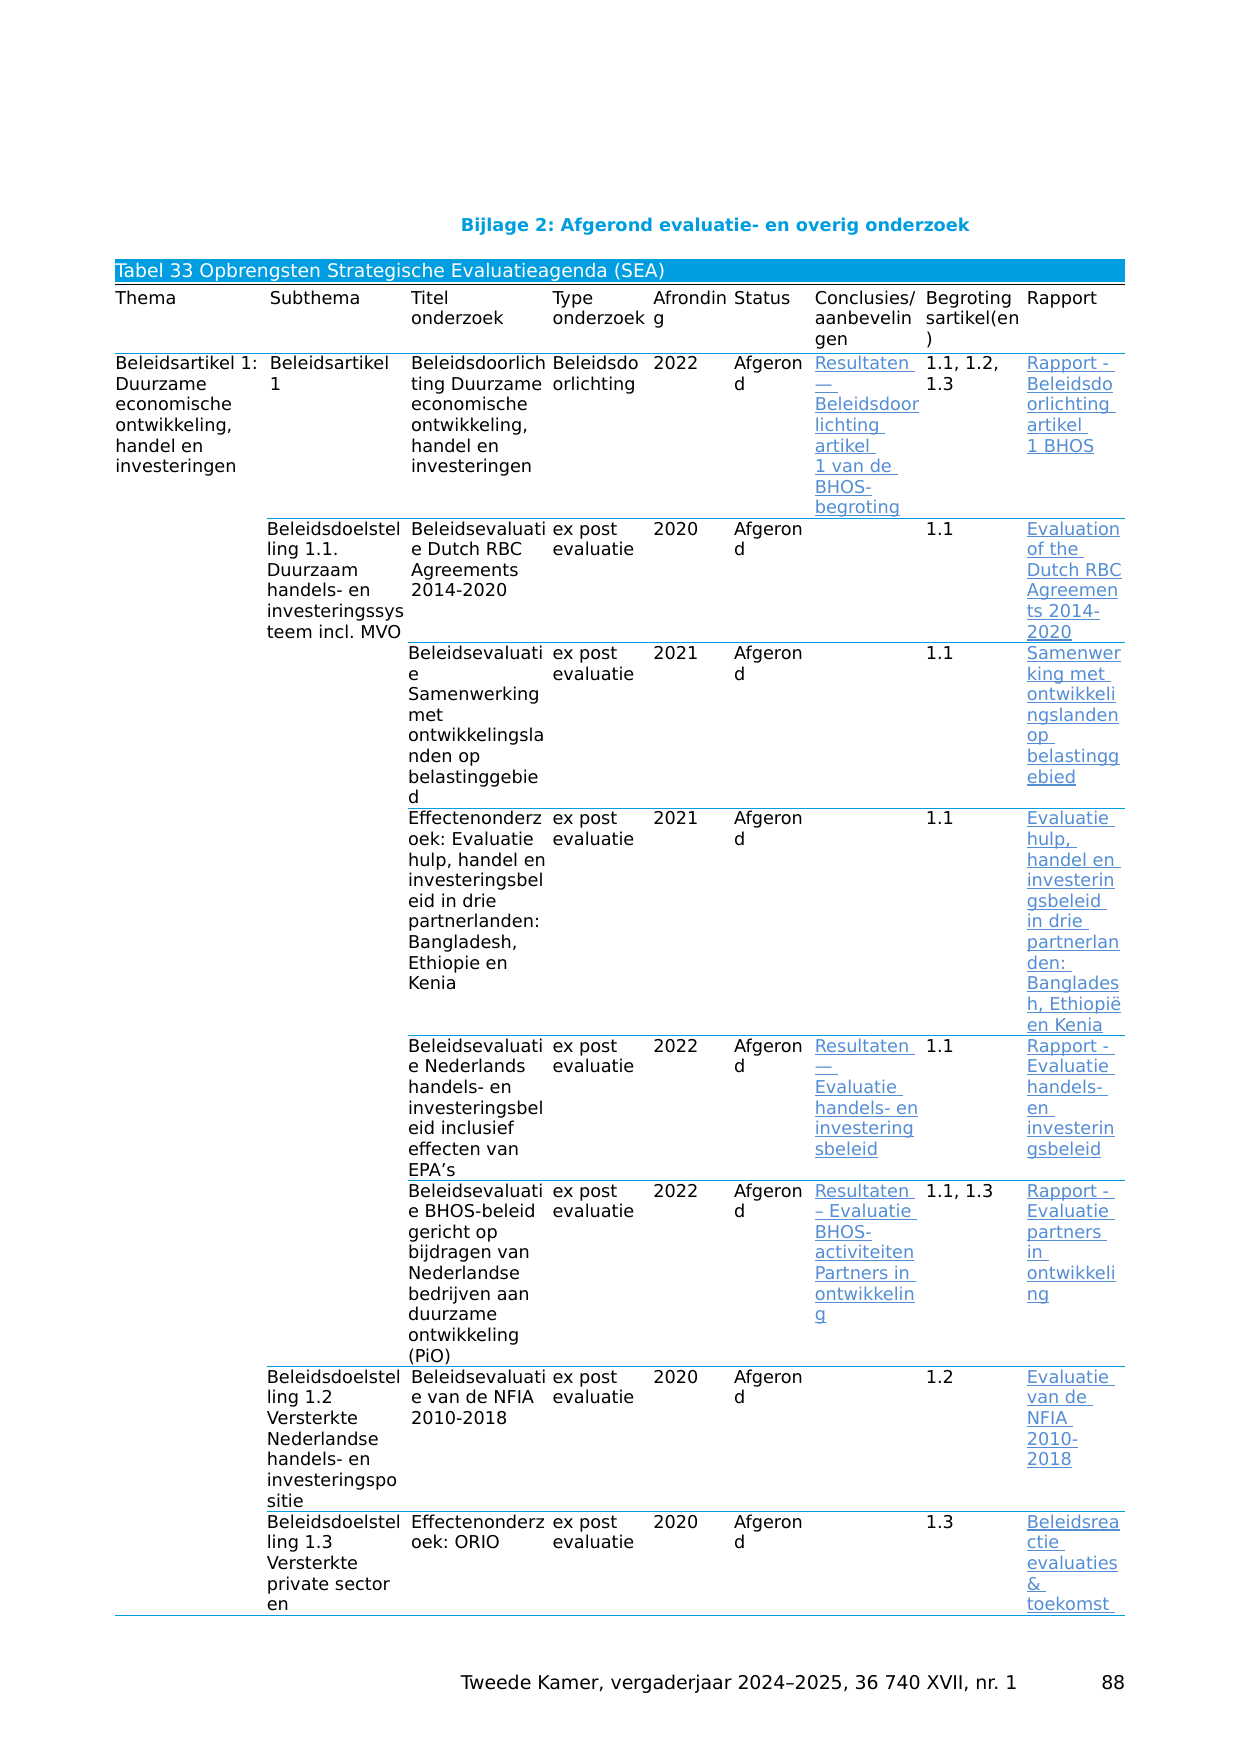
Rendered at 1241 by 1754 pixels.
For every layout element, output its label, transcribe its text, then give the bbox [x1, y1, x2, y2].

table_cell Rapport - Evaluatie partners in ontwikkeling [1024, 1181, 1125, 1366]
table_cell Beleidsevaluatie Nederlands handels- en investeringsbeleid inclusief effecten van EPA’s [408, 1036, 549, 1180]
table_cell 2021 [650, 643, 731, 808]
table_cell Evaluatie hulp, handel en investeringsbeleid in drie partnerlanden: Bangladesh, Ethiopië en Kenia [1024, 809, 1125, 1035]
table_cell Effectenonderzoek: Evaluatie hulp, handel en investeringsbeleid in drie partnerlanden: Bangladesh, Ethiopie en Kenia [408, 809, 549, 1035]
table_cell Afgerond [731, 1512, 812, 1615]
table_cell Samenwerking met ontwikkelingslanden op belastinggebied [1024, 643, 1125, 808]
table_cell 2020 [650, 1367, 731, 1511]
table_cell [812, 519, 923, 642]
table_cell [812, 1512, 923, 1615]
table_cell Afgerond [731, 354, 812, 518]
table_cell Beleidsartikel 1: Duurzame economische ontwikkeling, handel en investeringen [115, 354, 267, 1615]
table_cell ex post evaluatie [549, 643, 650, 808]
table_cell [812, 809, 923, 1035]
table_cell Beleidsevaluatie Dutch RBC Agreements 2014-2020 [408, 519, 549, 642]
table_cell 1.2 [923, 1367, 1024, 1511]
table_cell 1.1, 1.3 [923, 1181, 1024, 1366]
table_cell Rapport - Evaluatie handels- en investeringsbeleid [1024, 1036, 1125, 1180]
table_cell 2022 [650, 1036, 731, 1180]
table_cell ex post evaluatie [549, 809, 650, 1035]
table_cell Evaluatie van de NFIA 2010-2018 [1024, 1367, 1125, 1511]
table_cell Status [731, 285, 812, 352]
table_cell Beleidsdoorlichting [549, 354, 650, 518]
table_cell [812, 1367, 923, 1511]
table_cell Resultaten – Evaluatie BHOS-activiteiten Partners in ontwikkeling [812, 1181, 923, 1366]
table_cell ex post evaluatie [549, 1512, 650, 1615]
table_cell ex post evaluatie [549, 1036, 650, 1180]
table_cell 1.3 [923, 1512, 1024, 1615]
table_cell Subthema [267, 285, 408, 352]
table_cell Afgerond [731, 643, 812, 808]
table_cell Beleidsreactie evaluaties & toekomst [1024, 1512, 1125, 1615]
table_cell Rapport - Beleidsdoorlichting artikel 1 BHOS [1024, 354, 1125, 518]
table_cell Beleidsevaluatie Samenwerking met ontwikkelingslanden op belastinggebied [408, 643, 549, 808]
title Bijlage 2: Afgerond evaluatie- en overig onderzoek [461, 213, 1125, 236]
table_cell Afgerond [731, 809, 812, 1035]
table_cell 1.1 [923, 643, 1024, 808]
table_cell Afgerond [731, 519, 812, 642]
table_cell Conclusies/aanbevelingen [812, 285, 923, 352]
table_cell Titel onderzoek [408, 285, 549, 352]
table_cell 2021 [650, 809, 731, 1035]
table_cell Beleidsdoelstelling 1.2 Versterkte Nederlandse handels- en investeringspositie [267, 1367, 408, 1511]
table_cell Begrotingsartikel(en) [923, 285, 1024, 352]
table_cell Type onderzoek [549, 285, 650, 352]
table_cell 2020 [650, 1512, 731, 1615]
table_cell Afgerond [731, 1367, 812, 1511]
table_cell 2022 [650, 354, 731, 518]
table_cell Resultaten — Evaluatie handels- en investeringsbeleid [812, 1036, 923, 1180]
table_cell 1.1 [923, 519, 1024, 642]
table_cell 1.1, 1.2, 1.3 [923, 354, 1024, 518]
table_cell 1.1 [923, 1036, 1024, 1180]
table_cell Rapport [1024, 285, 1125, 352]
table_cell Beleidsevaluatie van de NFIA 2010-2018 [408, 1367, 549, 1511]
table_cell Beleidsdoorlichting Duurzame economische ontwikkeling, handel en investeringen [408, 354, 549, 518]
table_cell Beleidsevaluatie BHOS-beleid gericht op bijdragen van Nederlandse bedrijven aan duurzame ontwikkeling (PiO) [408, 1181, 549, 1366]
table_cell Beleidsdoelstelling 1.1. Duurzaam handels- en investeringssysteem incl. MVO [267, 519, 408, 1366]
table_cell Afronding [650, 285, 731, 352]
table_cell ex post evaluatie [549, 519, 650, 642]
table_cell Beleidsdoelstelling 1.3 Versterkte private sector en [267, 1512, 408, 1615]
table_cell 2022 [650, 1181, 731, 1366]
table_cell Thema [115, 285, 267, 352]
table_cell Afgerond [731, 1036, 812, 1180]
table_cell Resultaten — Beleidsdoorlichting artikel 1 van de BHOS-begroting [812, 354, 923, 518]
table_cell Effectenonderzoek: ORIO [408, 1512, 549, 1615]
table_cell Afgerond [731, 1181, 812, 1366]
table_cell ex post evaluatie [549, 1367, 650, 1511]
table_cell Evaluation of the Dutch RBC Agreements 2014-2020 [1024, 519, 1125, 642]
table_cell Beleidsartikel 1 [267, 354, 408, 518]
table_cell 1.1 [923, 809, 1024, 1035]
table_cell [812, 643, 923, 808]
table_cell ex post evaluatie [549, 1181, 650, 1366]
table_cell 2020 [650, 519, 731, 642]
